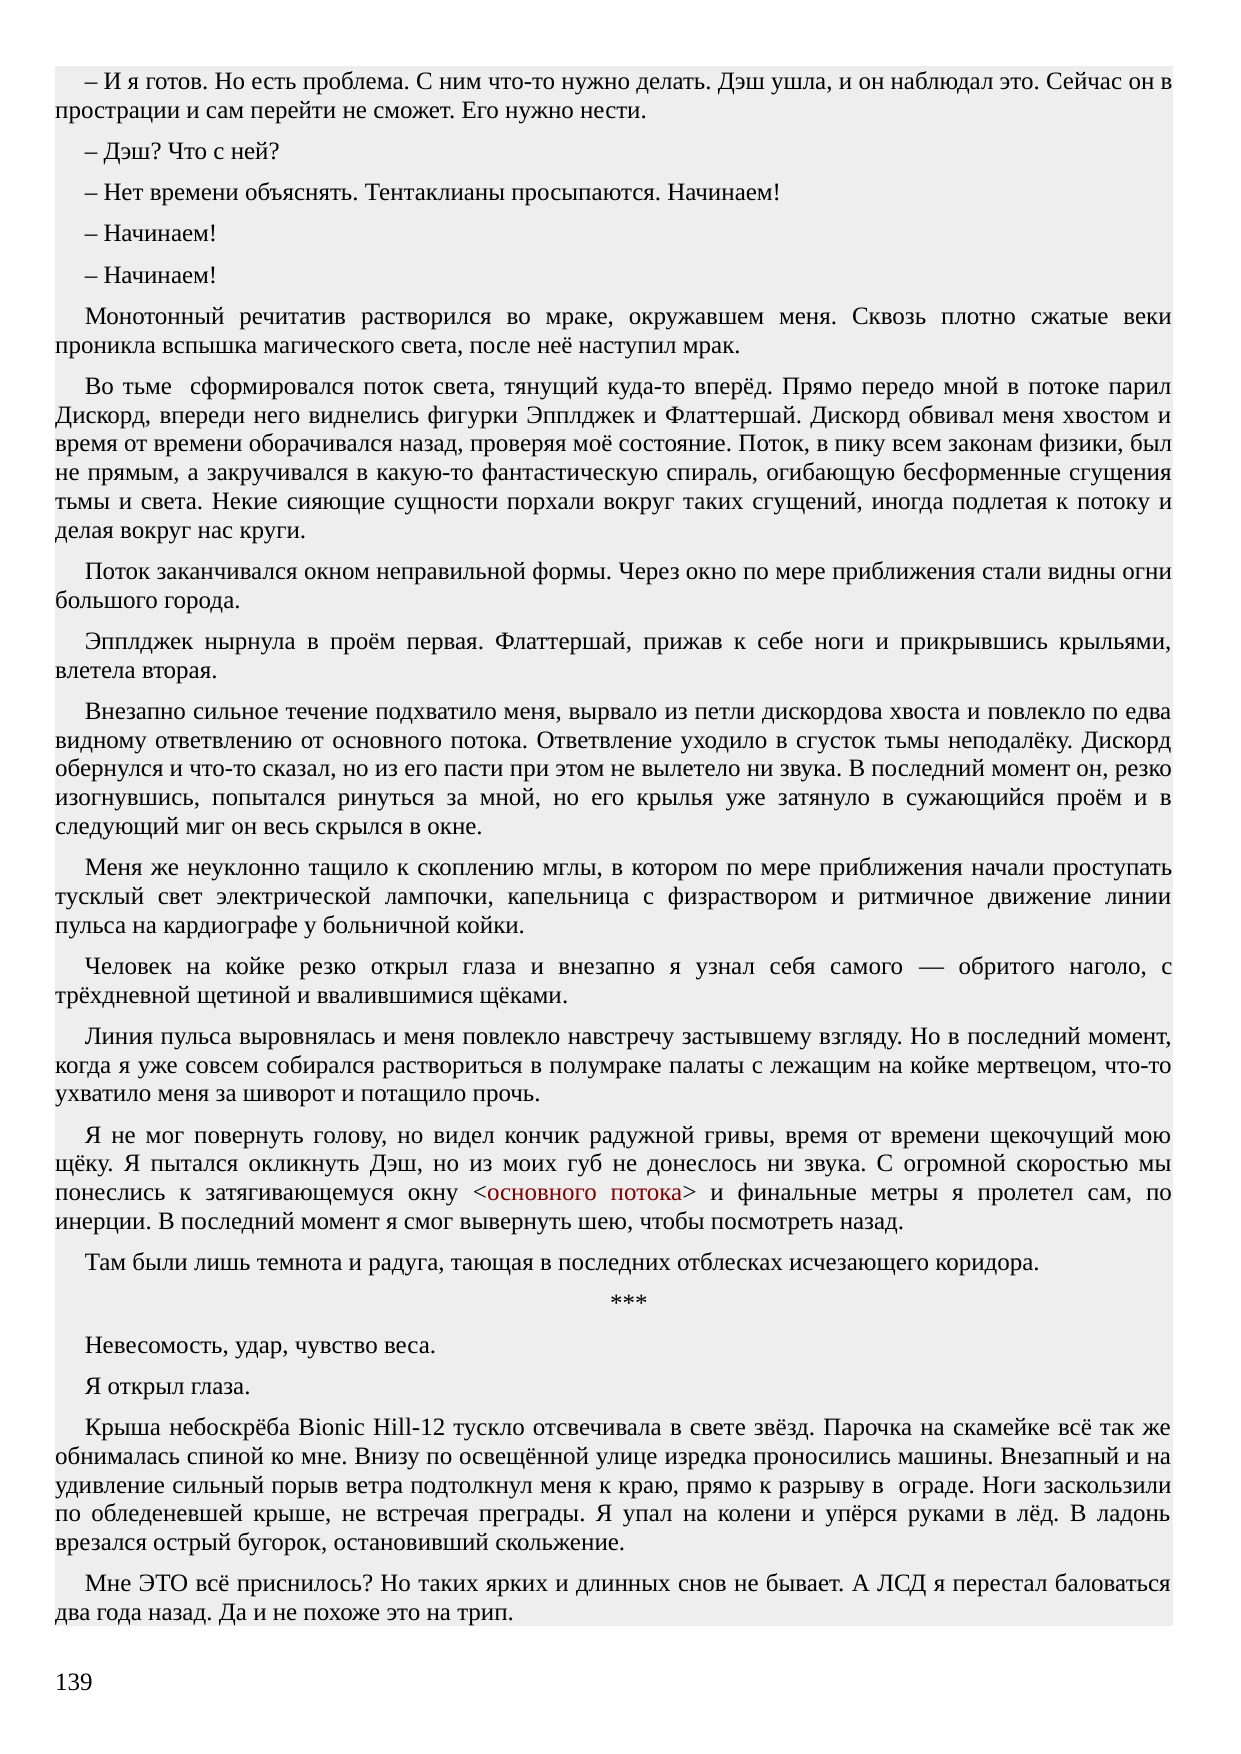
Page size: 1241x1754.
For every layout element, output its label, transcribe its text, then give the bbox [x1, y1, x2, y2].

text Невесомость, удар, чувство веса. [55, 1330, 1173, 1358]
text Мне ЭТО всё приснилось? Но таких ярких и длинных снов не бывает. А ЛСД я перестал баловаться два года назад. Да и не похоже это на трип. [55, 1568, 1173, 1626]
text Во тьме сформировался поток света, тянущий куда-то вперёд. Прямо передо мной в потоке парил Дискорд, впереди него виднелись фигурки Эпплджек и Флаттершай. Дискорд обвивал меня хвостом и время от времени оборачивался назад, проверяя моё состояние. Поток, в пику всем законам физики, был не прямым, а закручивался в какую-то фантастическую спираль, огибающую бесформенные сгущения тьмы и света. Некие сияющие сущности порхали вокруг таких сгущений, иногда подлетая к потоку и делая вокруг нас круги. [55, 371, 1173, 543]
text – Нет времени объяснять. Тентаклианы просыпаются. Начинаем! [55, 177, 1173, 206]
text – Начинаем! [55, 218, 1173, 247]
text – Начинаем! [55, 260, 1173, 288]
text Линия пульса выровнялась и меня повлекло навстречу застывшему взгляду. Но в последний момент, когда я уже совсем собирался раствориться в полумраке палаты с лежащим на койке мертвецом, что-то ухватило меня за шиворот и потащило прочь. [55, 1021, 1173, 1107]
text Монотонный речитатив растворился во мраке, окружавшем меня. Сквозь плотно сжатые веки проникла вспышка магического света, после неё наступил мрак. [55, 301, 1173, 358]
text Меня же неуклонно тащило к скоплению мглы, в котором по мере приближения начали проступать тусклый свет электрической лампочки, капельница с физраствором и ритмичное движение линии пульса на кардиографе у больничной койки. [55, 852, 1173, 938]
text Эпплджек нырнула в проём первая. Флаттершай, прижав к себе ноги и прикрывшись крыльями, влетела вторая. [55, 626, 1173, 683]
text Крыша небоскрёба Bionic Hill-12 тускло отсвечивала в свете звёзд. Парочка на скамейке всё так же обнималась спиной ко мне. Внизу по освещённой улице изредка проносились машины. Внезапный и на удивление сильный порыв ветра подтолкнул меня к краю, прямо к разрыву в ограде. Ноги заскользили по обледеневшей крыше, не встречая преграды. Я упал на колени и упёрся руками в лёд. В ладонь врезался острый бугорок, остановивший скольжение. [55, 1412, 1173, 1556]
text Там были лишь темнота и радуга, тающая в последних отблесках исчезающего коридора. [55, 1247, 1173, 1276]
text Поток заканчивался окном неправильной формы. Через окно по мере приближения стали видны огни большого города. [55, 556, 1173, 613]
text Человек на койке резко открыл глаза и внезапно я узнал себя самого — обритого наголо, с трёхдневной щетиной и ввалившимися щёками. [55, 951, 1173, 1008]
text Внезапно сильное течение подхватило меня, вырвало из петли дискордова хвоста и повлекло по едва видному ответвлению от основного потока. Ответвление уходило в сгусток тьмы неподалёку. Дискорд обернулся и что-то сказал, но из его пасти при этом не вылетело ни звука. В последний момент он, резко изогнувшись, попытался ринуться за мной, но его крылья уже затянуло в сужающийся проём и в следующий миг он весь скрылся в окне. [55, 696, 1173, 840]
text Я открыл глаза. [55, 1371, 1173, 1400]
text *** [55, 1288, 1173, 1317]
text – Дэш? Что с ней? [55, 136, 1173, 165]
text Я не мог повернуть голову, но видел кончик радужной гривы, время от времени щекочущий мою щёку. Я пытался окликнуть Дэш, но из моих губ не донеслось ни звука. С огромной скоростью мы понеслись к затягивающемуся окну <основного потока> и финальные метры я пролетел сам, по инерции. В последний момент я смог вывернуть шею, чтобы посмотреть назад. [55, 1120, 1173, 1235]
text – И я готов. Но есть проблема. С ним что-то нужно делать. Дэш ушла, и он наблюдал это. Сейчас он в прострации и сам перейти не сможет. Его нужно нести. [55, 66, 1173, 123]
